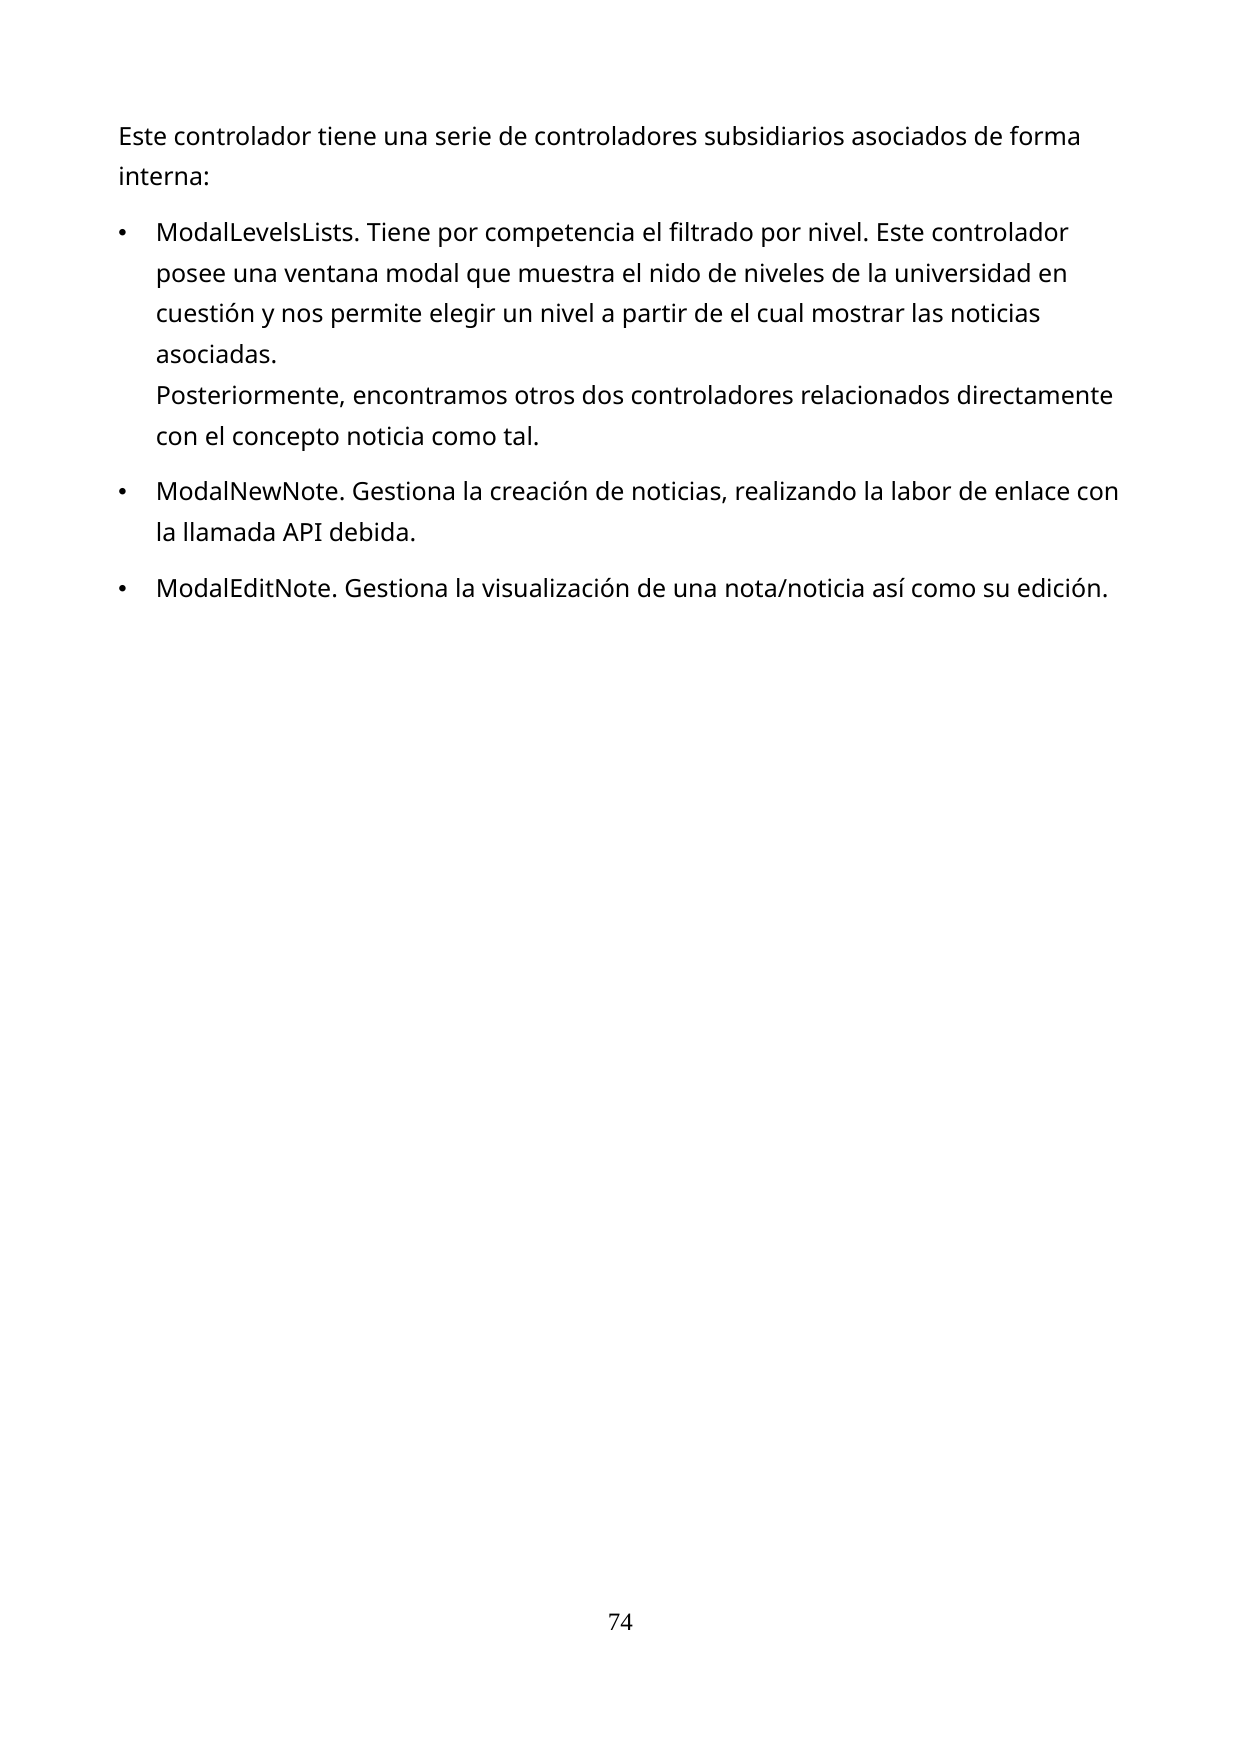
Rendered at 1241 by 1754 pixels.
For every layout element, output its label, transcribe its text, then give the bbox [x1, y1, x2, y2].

list ModalLevelsLists. Tiene por competencia el filtrado por nivel. Este controlador posee una ventana modal que muestra el nido de niveles de la universidad en cuestión y nos permite elegir un nivel a partir de el cual mostrar las noticias asociadas. Posteriormente, encontramos otros dos controladores relacionados directamente con el concepto noticia como tal. [118, 214, 1122, 453]
text Este controlador tiene una serie de controladores subsidiarios asociados de forma interna: [118, 118, 1122, 193]
list ModalEditNote. Gestiona la visualización de una nota/noticia así como su edición. [118, 570, 1122, 604]
list ModalNewNote. Gestiona la creación de noticias, realizando la labor de enlace con la llamada API debida. [118, 474, 1122, 549]
